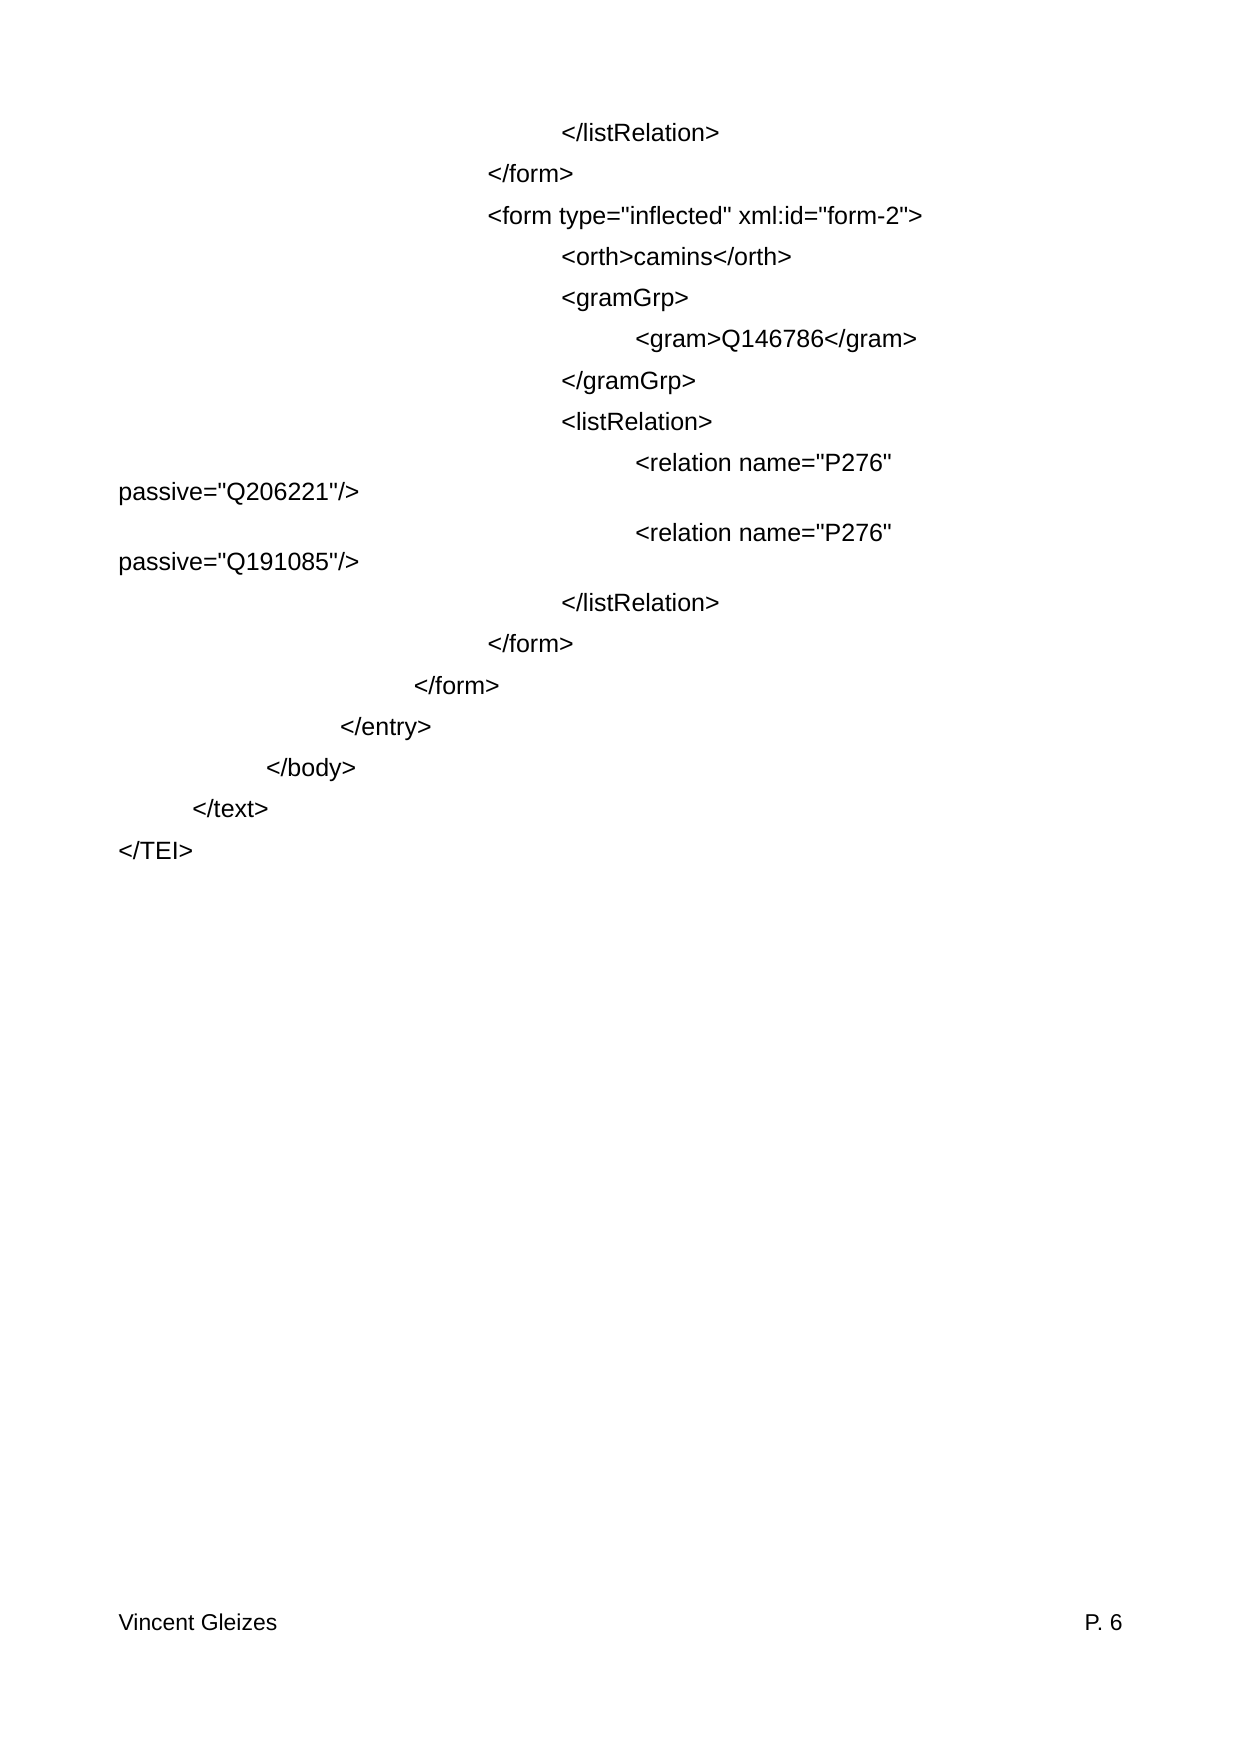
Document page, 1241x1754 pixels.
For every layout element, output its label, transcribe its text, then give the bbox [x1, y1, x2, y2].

text <listRelation> [118, 407, 1122, 436]
text <relation name="P276" passive="Q206221"/> [118, 448, 1122, 506]
text <form type="inflected" xml:id="form-2"> [118, 201, 1122, 229]
text </form> [118, 629, 1122, 658]
text </entry> [118, 712, 1122, 741]
text </listRelation> [118, 118, 1122, 147]
text </TEI> [118, 836, 1122, 864]
text <gramGrp> [118, 283, 1122, 312]
text </form> [118, 671, 1122, 699]
text </text> [118, 794, 1122, 823]
text <gram>Q146786</gram> [118, 324, 1122, 353]
text </body> [118, 753, 1122, 782]
text </listRelation> [118, 588, 1122, 617]
text <orth>camins</orth> [118, 242, 1122, 271]
text </gramGrp> [118, 366, 1122, 394]
text <relation name="P276" passive="Q191085"/> [118, 518, 1122, 576]
text </form> [118, 159, 1122, 188]
